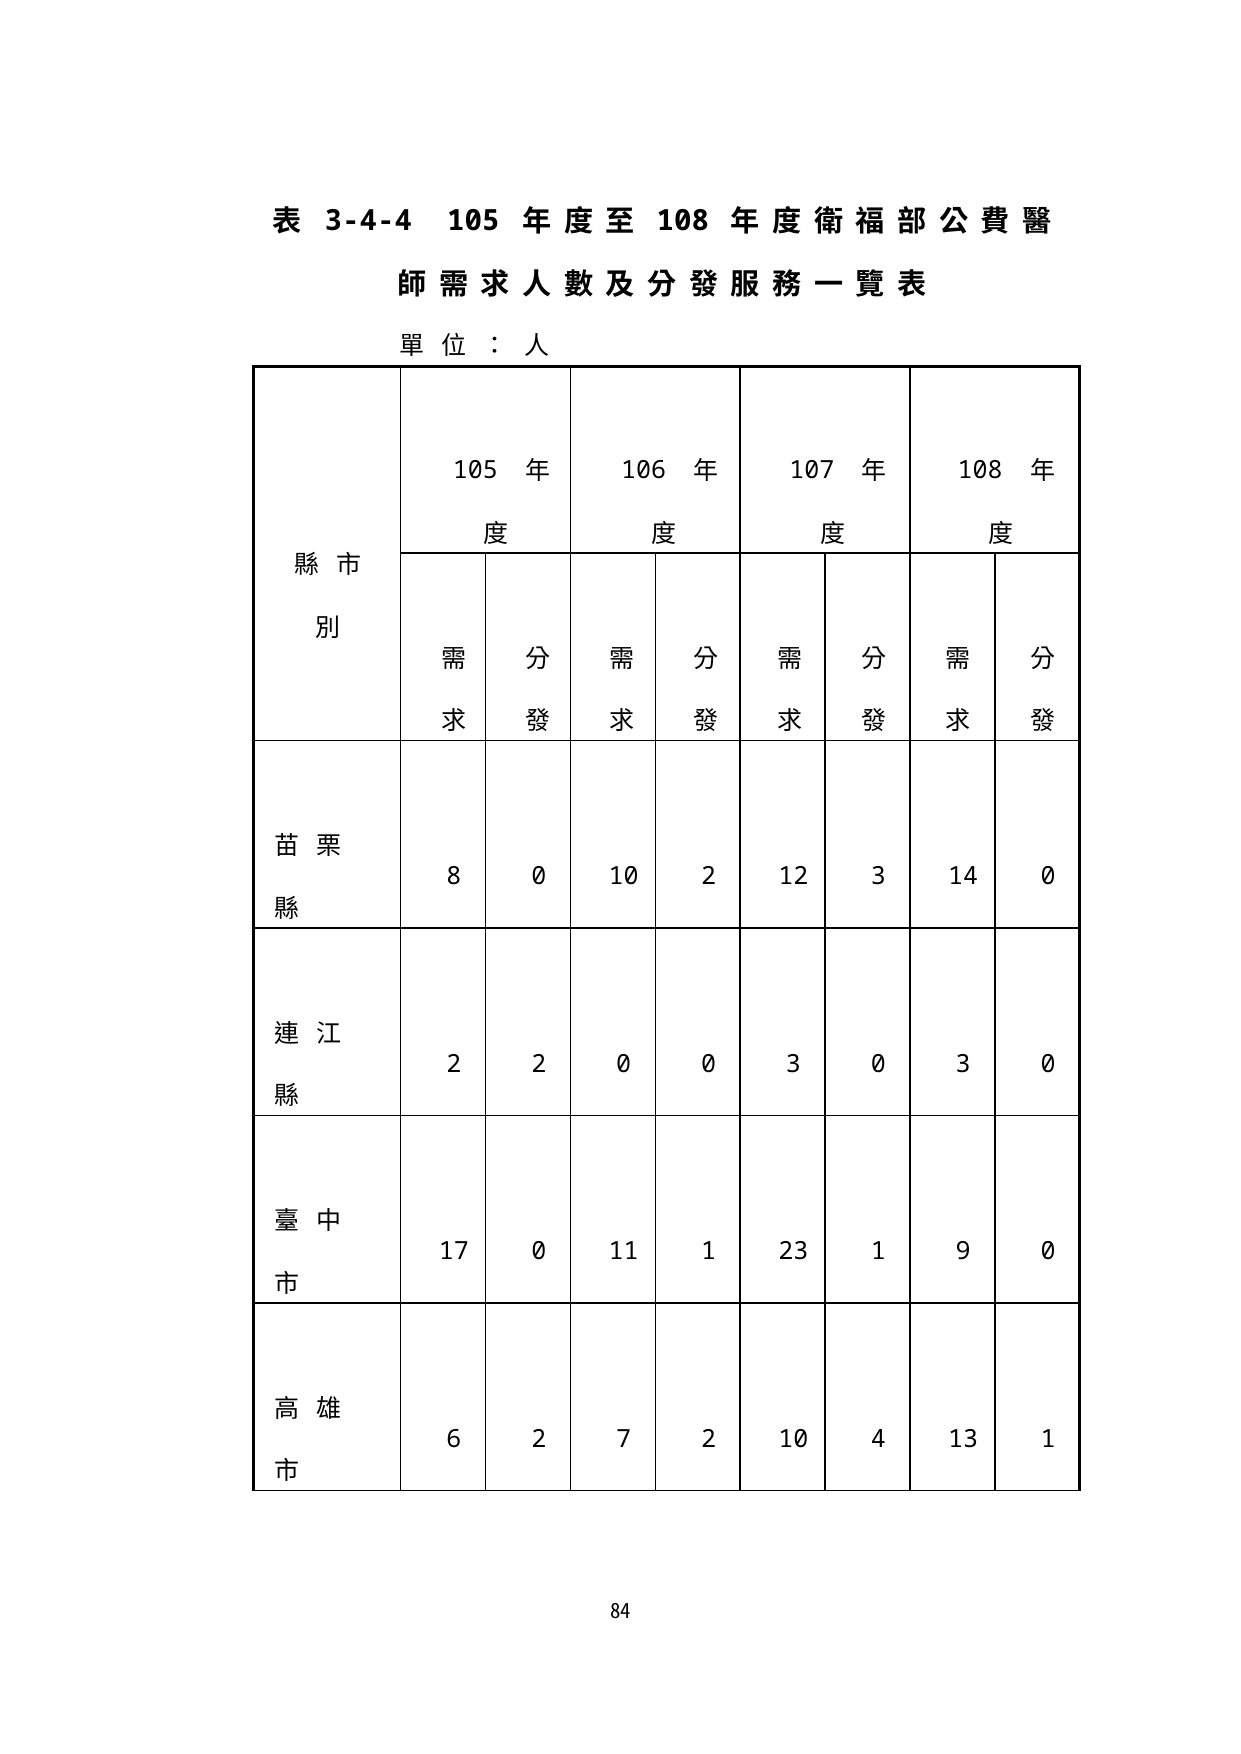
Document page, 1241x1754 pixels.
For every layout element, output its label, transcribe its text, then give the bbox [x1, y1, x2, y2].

table_cell 0 [996, 1116, 1078, 1302]
table_cell 連江縣 [255, 929, 400, 1115]
table_cell 9 [911, 1116, 994, 1302]
table_cell 13 [911, 1304, 994, 1490]
table_header 縣市別 [255, 368, 400, 740]
table_cell 3 [741, 929, 824, 1115]
table_cell 分發 [656, 554, 739, 740]
table_cell 1 [996, 1304, 1078, 1490]
table_header 106年度 [571, 368, 739, 552]
text 表3-4-4 105年度至108年度衛福部公費醫師需求人數及分發服務一覽表 單位：人 [240, 177, 1058, 365]
table_cell 8 [401, 741, 485, 927]
table_cell 苗栗縣 [255, 741, 400, 927]
table_cell 7 [571, 1304, 655, 1490]
table_cell 14 [911, 741, 994, 927]
table_cell 0 [571, 929, 655, 1115]
table_header 108年度 [911, 368, 1078, 552]
table_cell 10 [741, 1304, 824, 1490]
table_cell 需求 [741, 554, 824, 740]
table_cell 分發 [486, 554, 570, 740]
table_cell 分發 [826, 554, 909, 740]
table_cell 10 [571, 741, 655, 927]
table_cell 2 [656, 741, 739, 927]
table_cell 需求 [401, 554, 485, 740]
table_cell 2 [486, 929, 570, 1115]
table_cell 0 [486, 741, 570, 927]
table_cell 0 [996, 929, 1078, 1115]
table_cell 0 [486, 1116, 570, 1302]
table_cell 4 [826, 1304, 909, 1490]
table_cell 臺中市 [255, 1116, 400, 1302]
table_cell 2 [656, 1304, 739, 1490]
table_cell 分發 [996, 554, 1078, 740]
table_cell 需求 [571, 554, 655, 740]
table_cell 23 [741, 1116, 824, 1302]
table_cell 需求 [911, 554, 994, 740]
table_cell 2 [486, 1304, 570, 1490]
table_cell 高雄市 [255, 1304, 400, 1490]
table_cell 0 [996, 741, 1078, 927]
table_cell 2 [401, 929, 485, 1115]
table_cell 3 [911, 929, 994, 1115]
table_header 105年度 [401, 368, 570, 552]
table_cell 0 [826, 929, 909, 1115]
table_cell 3 [826, 741, 909, 927]
table_cell 11 [571, 1116, 655, 1302]
table_cell 12 [741, 741, 824, 927]
table_cell 0 [656, 929, 739, 1115]
table_cell 1 [656, 1116, 739, 1302]
table_cell 17 [401, 1116, 485, 1302]
table_header 107年度 [741, 368, 909, 552]
table_cell 6 [401, 1304, 485, 1490]
table_cell 1 [826, 1116, 909, 1302]
